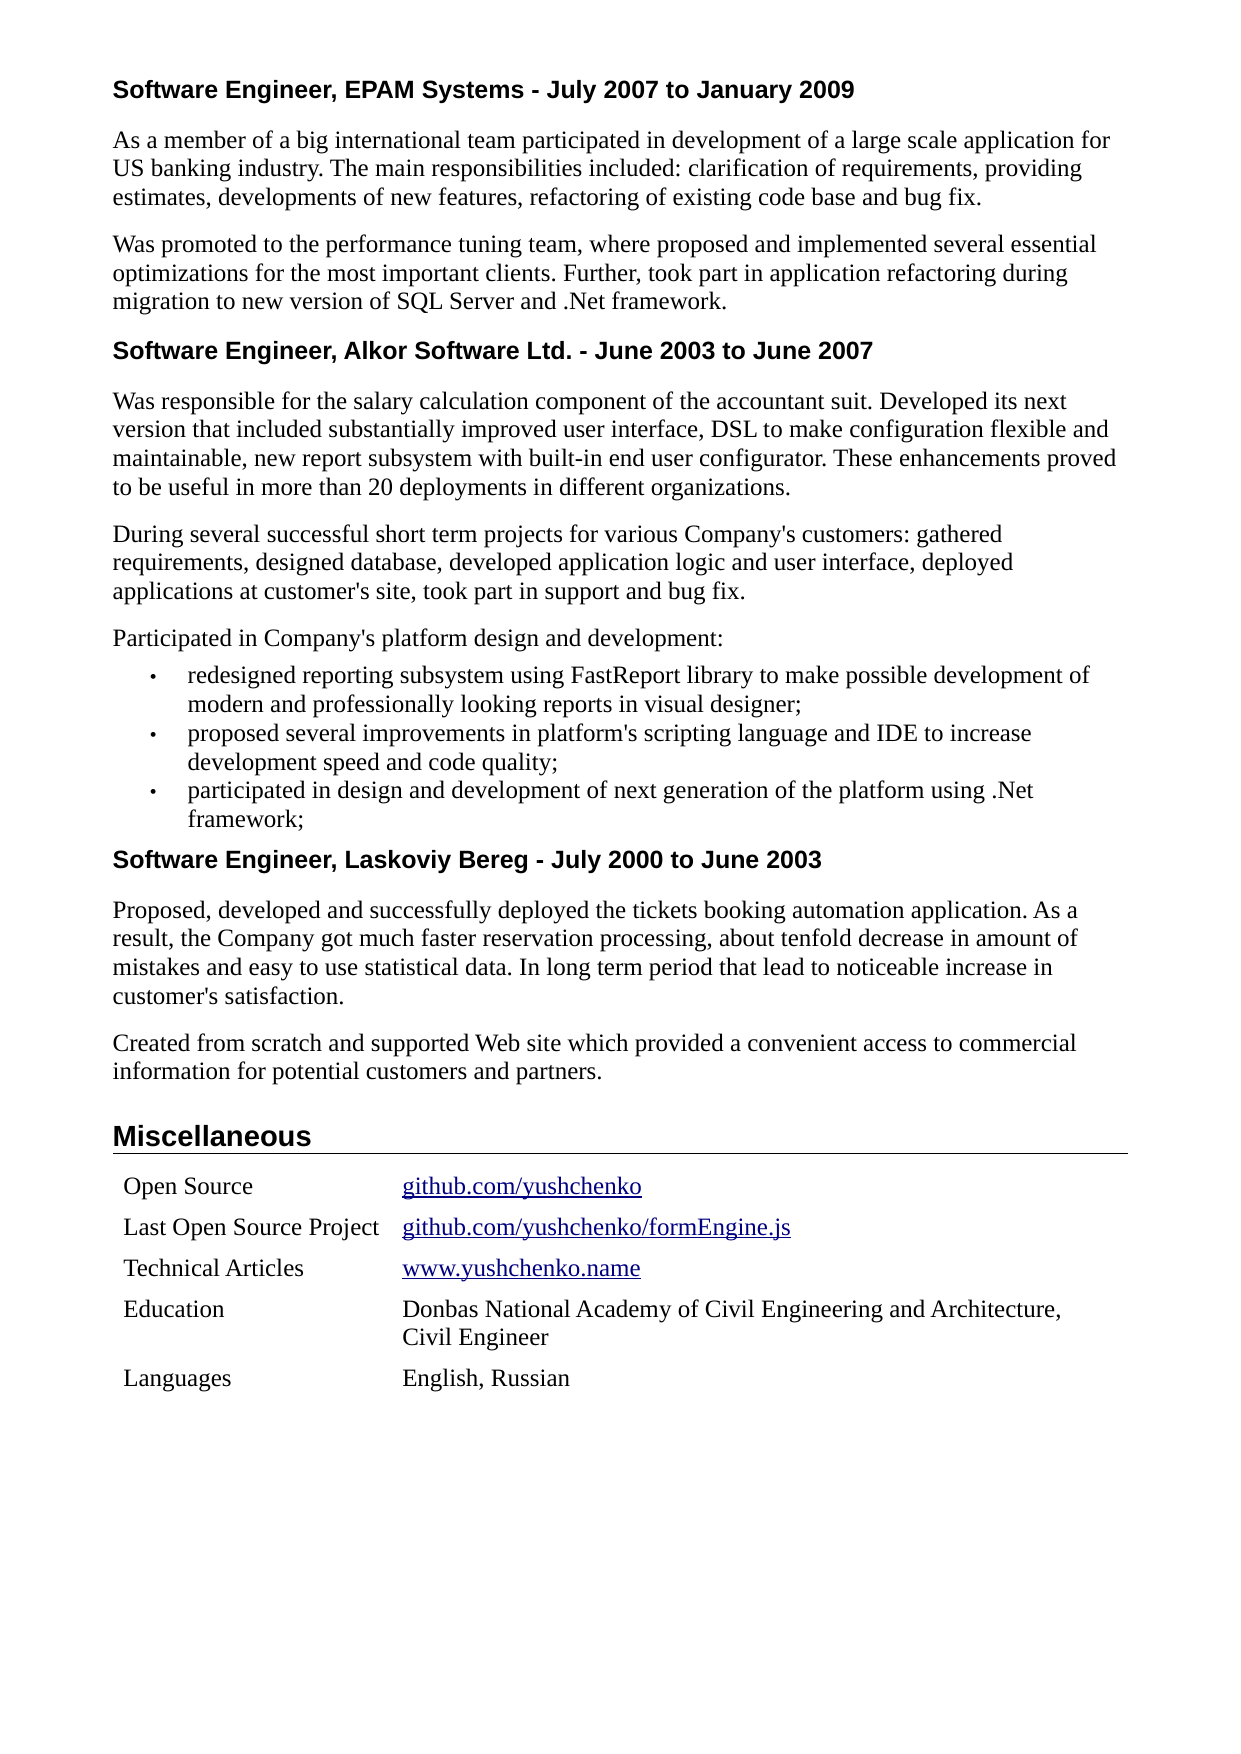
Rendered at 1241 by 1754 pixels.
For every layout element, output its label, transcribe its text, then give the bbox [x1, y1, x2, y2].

table_cell Donbas National Academy of Civil Engineering and Architecture, Civil Engineer [391, 1288, 1128, 1357]
table_header github.com/yushchenko [391, 1165, 1128, 1206]
table_cell Technical Articles [113, 1247, 391, 1288]
text During several successful short term projects for various Company's customers: gathered requirements, designed database, developed application logic and user interface, deployed applications at customer's site, took part in support and bug fix. [112, 519, 1128, 605]
table_cell English, Russian [391, 1357, 1128, 1398]
list redesigned reporting subsystem using FastReport library to make possible development of modern and professionally looking reports in visual designer; [150, 661, 1128, 718]
table_header Open Source [113, 1165, 391, 1206]
list proposed several improvements in platform's scripting language and IDE to increase development speed and code quality; [150, 718, 1128, 776]
table_cell Last Open Source Project [113, 1206, 391, 1247]
text Proposed, developed and successfully deployed the tickets booking automation application. As a result, the Company got much faster reservation processing, about tenfold decrease in amount of mistakes and easy to use statistical data. In long term period that lead to noticeable increase in customer's satisfaction. [112, 895, 1128, 1010]
text Was promoted to the performance tuning team, where proposed and implemented several essential optimizations for the most important clients. Further, took part in application refactoring during migration to new version of SQL Server and .Net framework. [112, 229, 1128, 315]
list participated in design and development of next generation of the platform using .Net framework; [150, 776, 1128, 833]
table_cell github.com/yushchenko/formEngine.js [391, 1206, 1128, 1247]
table_cell Education [113, 1288, 391, 1357]
table_cell Languages [113, 1357, 391, 1398]
subtitle Software Engineer, Laskoviy Bereg - July 2000 to June 2003 [112, 845, 1128, 874]
subtitle Miscellaneous [112, 1119, 1128, 1153]
text Participated in Company's platform design and development: [112, 623, 1128, 652]
table_cell www.yushchenko.name [391, 1247, 1128, 1288]
text As a member of a big international team participated in development of a large scale application for US banking industry. The main responsibilities included: clarification of requirements, providing estimates, developments of new features, refactoring of existing code base and bug fix. [112, 125, 1128, 211]
text Was responsible for the salary calculation component of the accountant suit. Developed its next version that included substantially improved user interface, DSL to make configuration flexible and maintainable, new report subsystem with built-in end user configurator. These enhancements proved to be useful in more than 20 deployments in different organizations. [112, 386, 1128, 501]
subtitle Software Engineer, EPAM Systems - July 2007 to January 2009 [112, 75, 1128, 104]
subtitle Software Engineer, Alkor Software Ltd. - June 2003 to June 2007 [112, 336, 1128, 365]
text Created from scratch and supported Web site which provided a convenient access to commercial information for potential customers and partners. [112, 1028, 1128, 1085]
